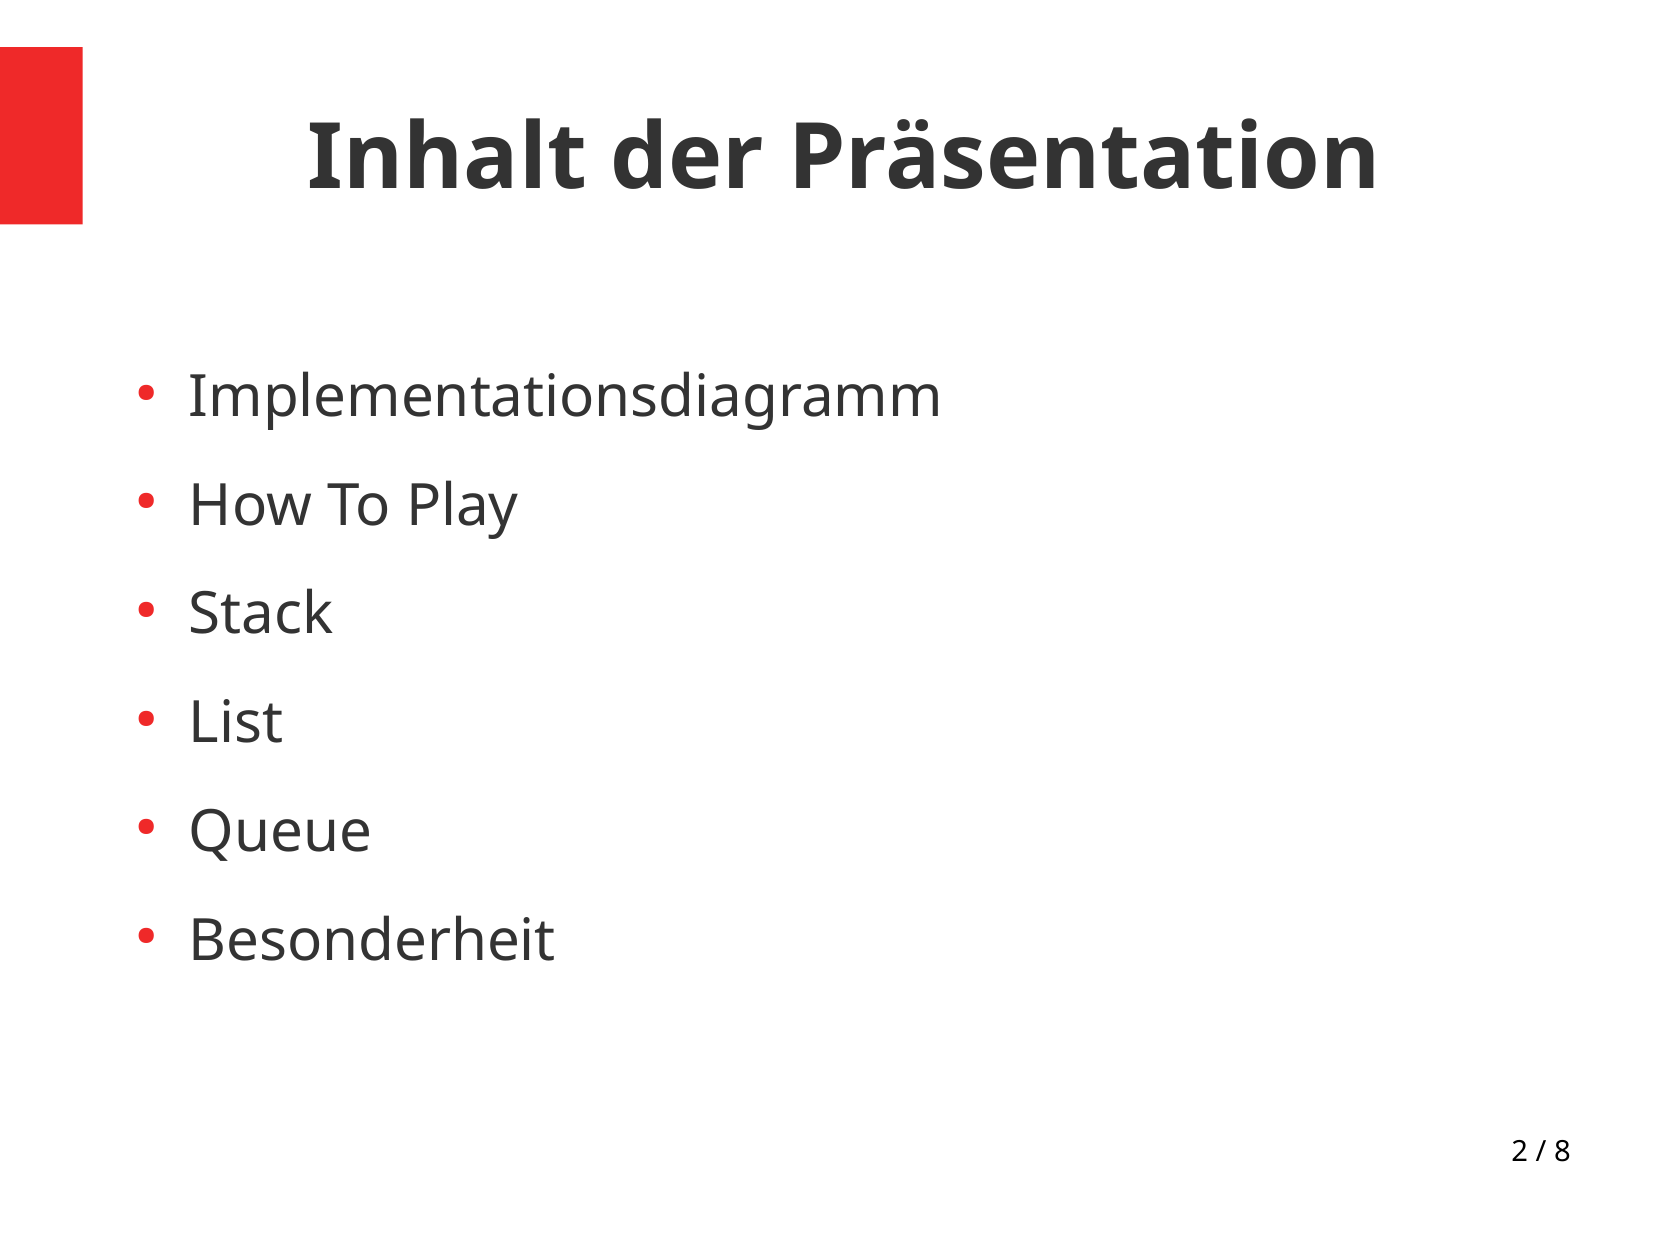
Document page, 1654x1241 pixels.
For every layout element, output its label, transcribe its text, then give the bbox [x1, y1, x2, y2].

title Inhalt der Präsentation [118, 49, 1571, 257]
list Implementationsdiagramm How To Play Stack List Queue Besonderheit [118, 354, 1536, 1074]
